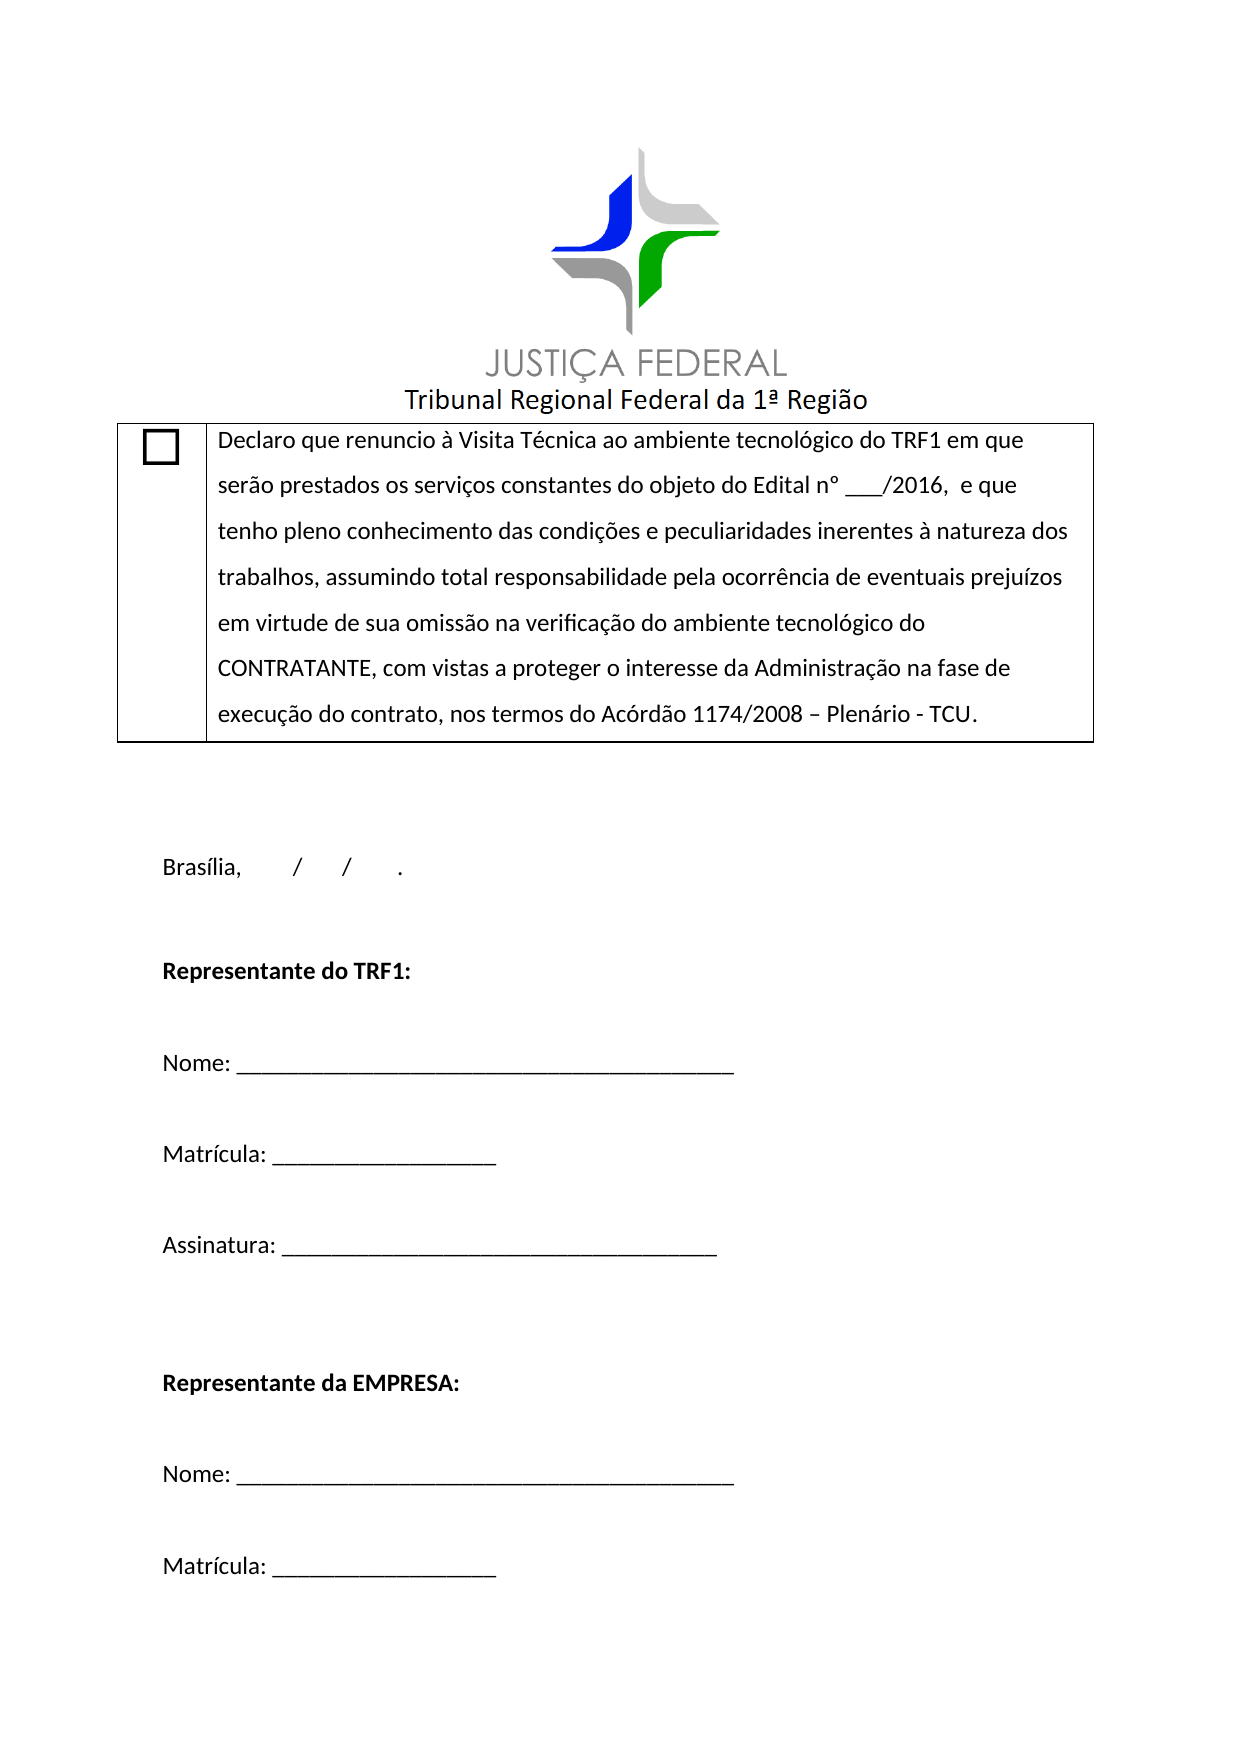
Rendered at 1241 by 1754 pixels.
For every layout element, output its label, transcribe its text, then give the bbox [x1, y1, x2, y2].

table_header Declaro que renuncio à Visita Técnica ao ambiente tecnológico do TRF1 em que serão prestados os serviços constantes do objeto do Edital nº ___/2016, e que tenho pleno conhecimento das condições e peculiaridades inerentes à natureza dos trabalhos, assumindo total responsabilidade pela ocorrência de eventuais prejuízos em virtude de sua omissão na verificação do ambiente tecnológico do CONTRATANTE, com vistas a proteger o interesse da Administração na fase de execução do contrato, nos termos do Acórdão 1174/2008 – Plenário - TCU. [207, 424, 1093, 741]
text Representante do TRF1: [162, 955, 1101, 986]
text Assinatura: ___________________________________ [162, 1230, 1101, 1260]
table_header [118, 424, 206, 741]
text Brasília, / / . [162, 851, 1101, 882]
text Matrícula: __________________ [162, 1138, 1101, 1169]
picture [399, 142, 870, 414]
text Matrícula: __________________ [162, 1550, 1101, 1580]
text Nome: ________________________________________ [162, 1458, 1101, 1489]
text Representante da EMPRESA: [162, 1367, 1101, 1397]
text Nome: ________________________________________ [162, 1047, 1101, 1077]
